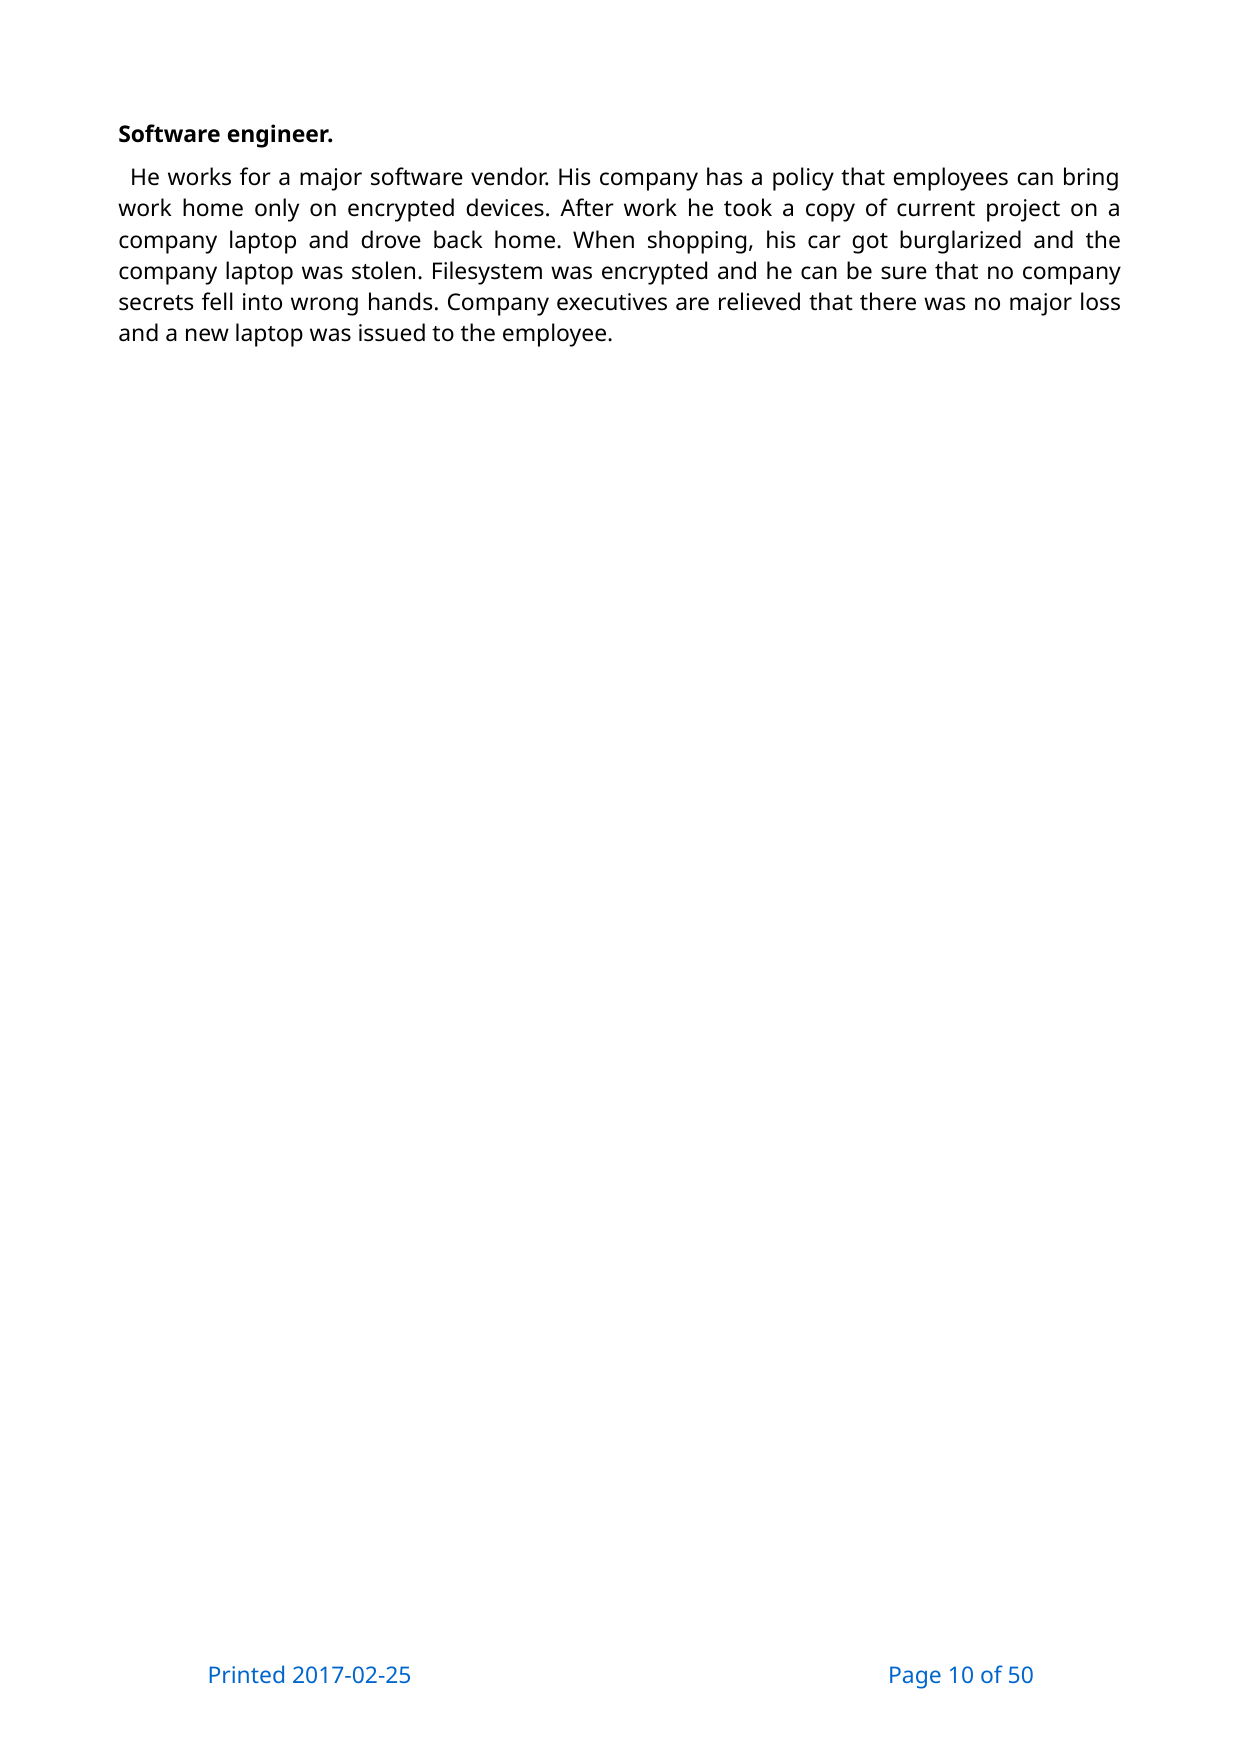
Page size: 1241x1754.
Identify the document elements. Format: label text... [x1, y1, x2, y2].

text He works for a major software vendor. His company has a policy that employees can bring work home only on encrypted devices. After work he took a copy of current project on a company laptop and drove back home. When shopping, his car got burglarized and the company laptop was stolen. Filesystem was encrypted and he can be sure that no company secrets fell into wrong hands. Company executives are relieved that there was no major loss and a new laptop was issued to the employee. [118, 161, 1122, 349]
subtitle Software engineer. [118, 118, 1122, 149]
